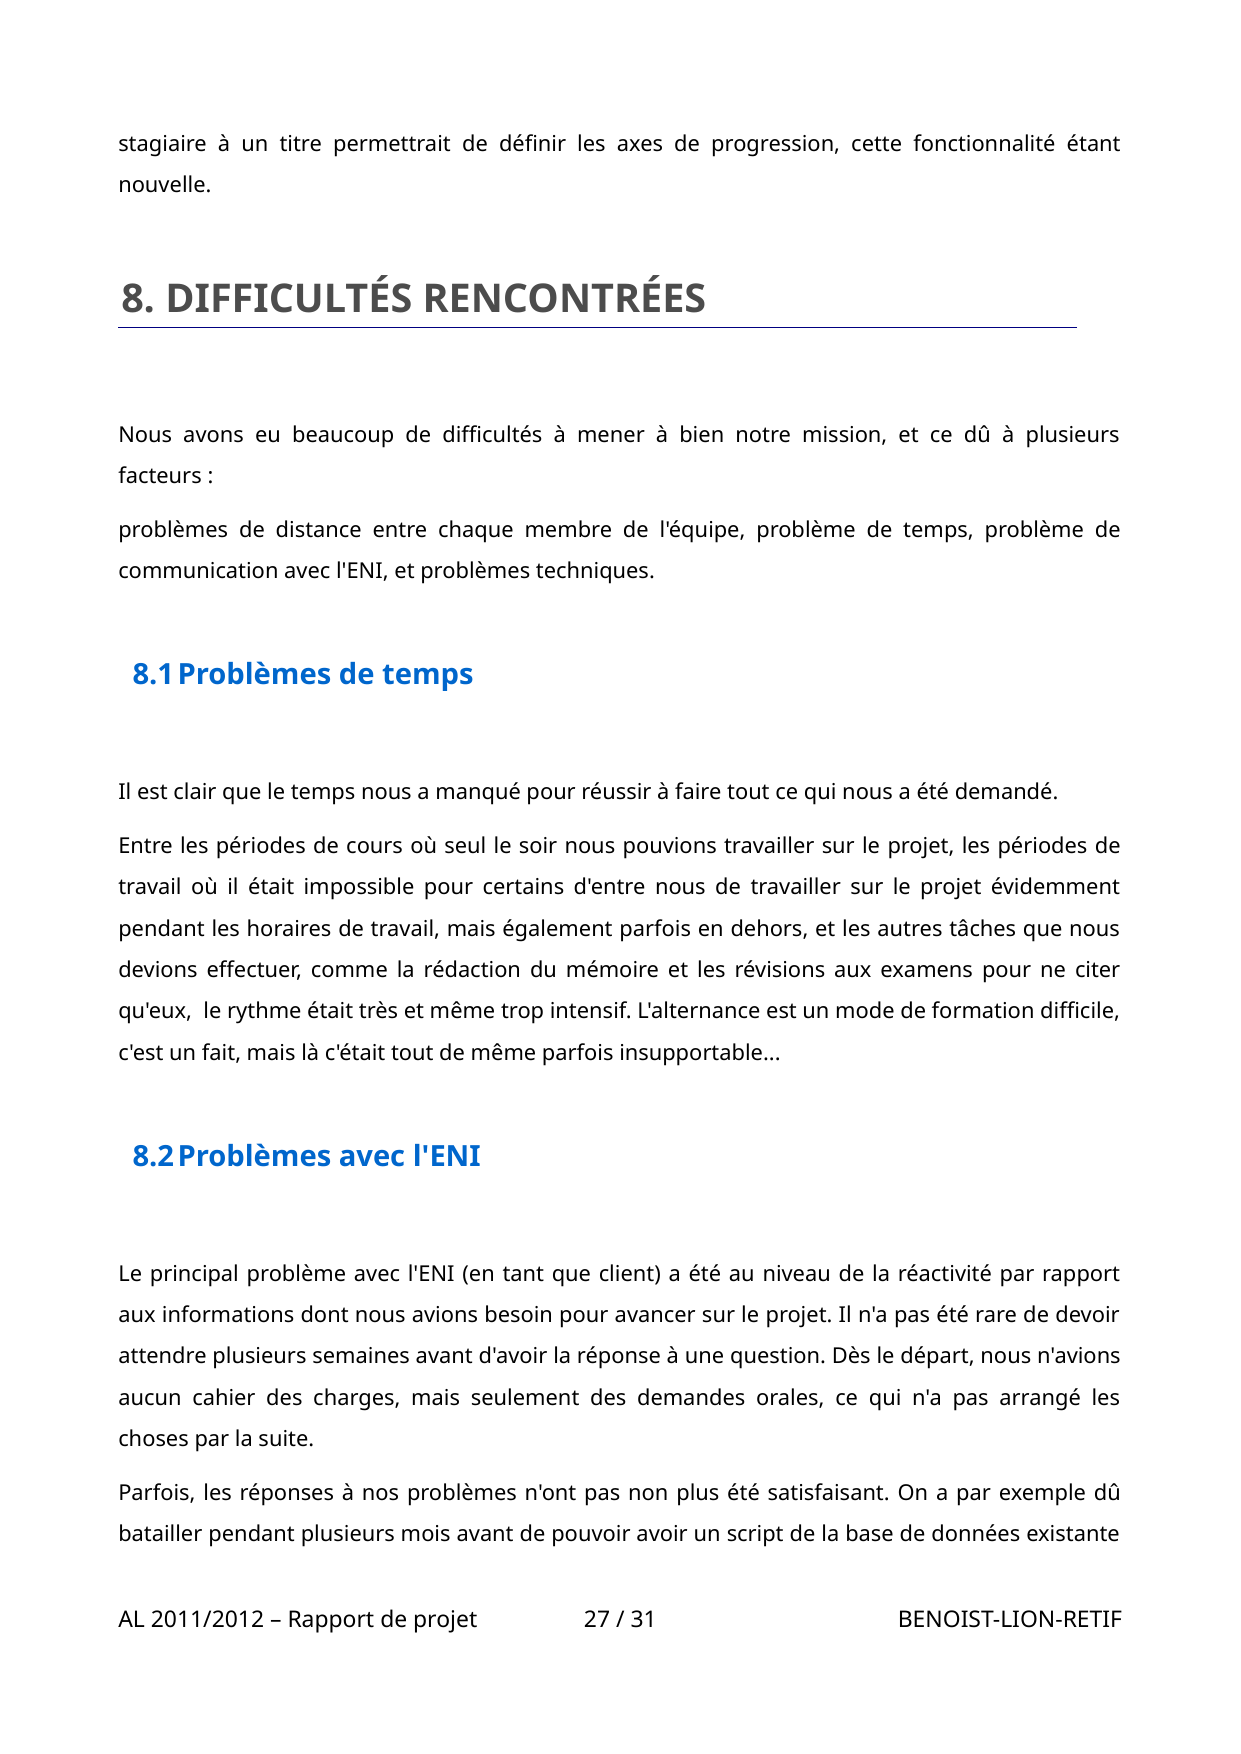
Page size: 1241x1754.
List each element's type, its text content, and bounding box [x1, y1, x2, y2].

text Il est clair que le temps nous a manqué pour réussir à faire tout ce qui nous a été demandé. [118, 767, 1122, 808]
subtitle 8.2 Problèmes avec l'ENI [132, 1135, 1122, 1174]
subtitle 8. Difficultés rencontrées [118, 267, 1077, 327]
text Entre les périodes de cours où seul le soir nous pouvions travailler sur le projet, les périodes de travail où il était impossible pour certains d'entre nous de travailler sur le projet évidemment pendant les horaires de travail, mais également parfois en dehors, et les autres tâches que nous devions effectuer, comme la rédaction du mémoire et les révisions aux examens pour ne citer qu'eux, le rythme était très et même trop intensif. L'alternance est un mode de formation difficile, c'est un fait, mais là c'était tout de même parfois insupportable... [118, 820, 1122, 1068]
subtitle 8.1 Problèmes de temps [132, 653, 1122, 693]
text stagiaire à un titre permettrait de définir les axes de progression, cette fonctionnalité étant nouvelle. [118, 118, 1122, 201]
text Parfois, les réponses à nos problèmes n'ont pas non plus été satisfaisant. On a par exemple dû batailler pendant plusieurs mois avant de pouvoir avoir un script de la base de données existante [118, 1467, 1122, 1550]
text problèmes de distance entre chaque membre de l'équipe, problème de temps, problème de communication avec l'ENI, et problèmes techniques. [118, 504, 1122, 587]
text Nous avons eu beaucoup de difficultés à mener à bien notre mission, et ce dû à plusieurs facteurs : [118, 409, 1122, 492]
text Le principal problème avec l'ENI (en tant que client) a été au niveau de la réactivité par rapport aux informations dont nous avions besoin pour avancer sur le projet. Il n'a pas été rare de devoir attendre plusieurs semaines avant d'avoir la réponse à une question. Dès le départ, nous n'avions aucun cahier des charges, mais seulement des demandes orales, ce qui n'a pas arrangé les choses par la suite. [118, 1248, 1122, 1455]
